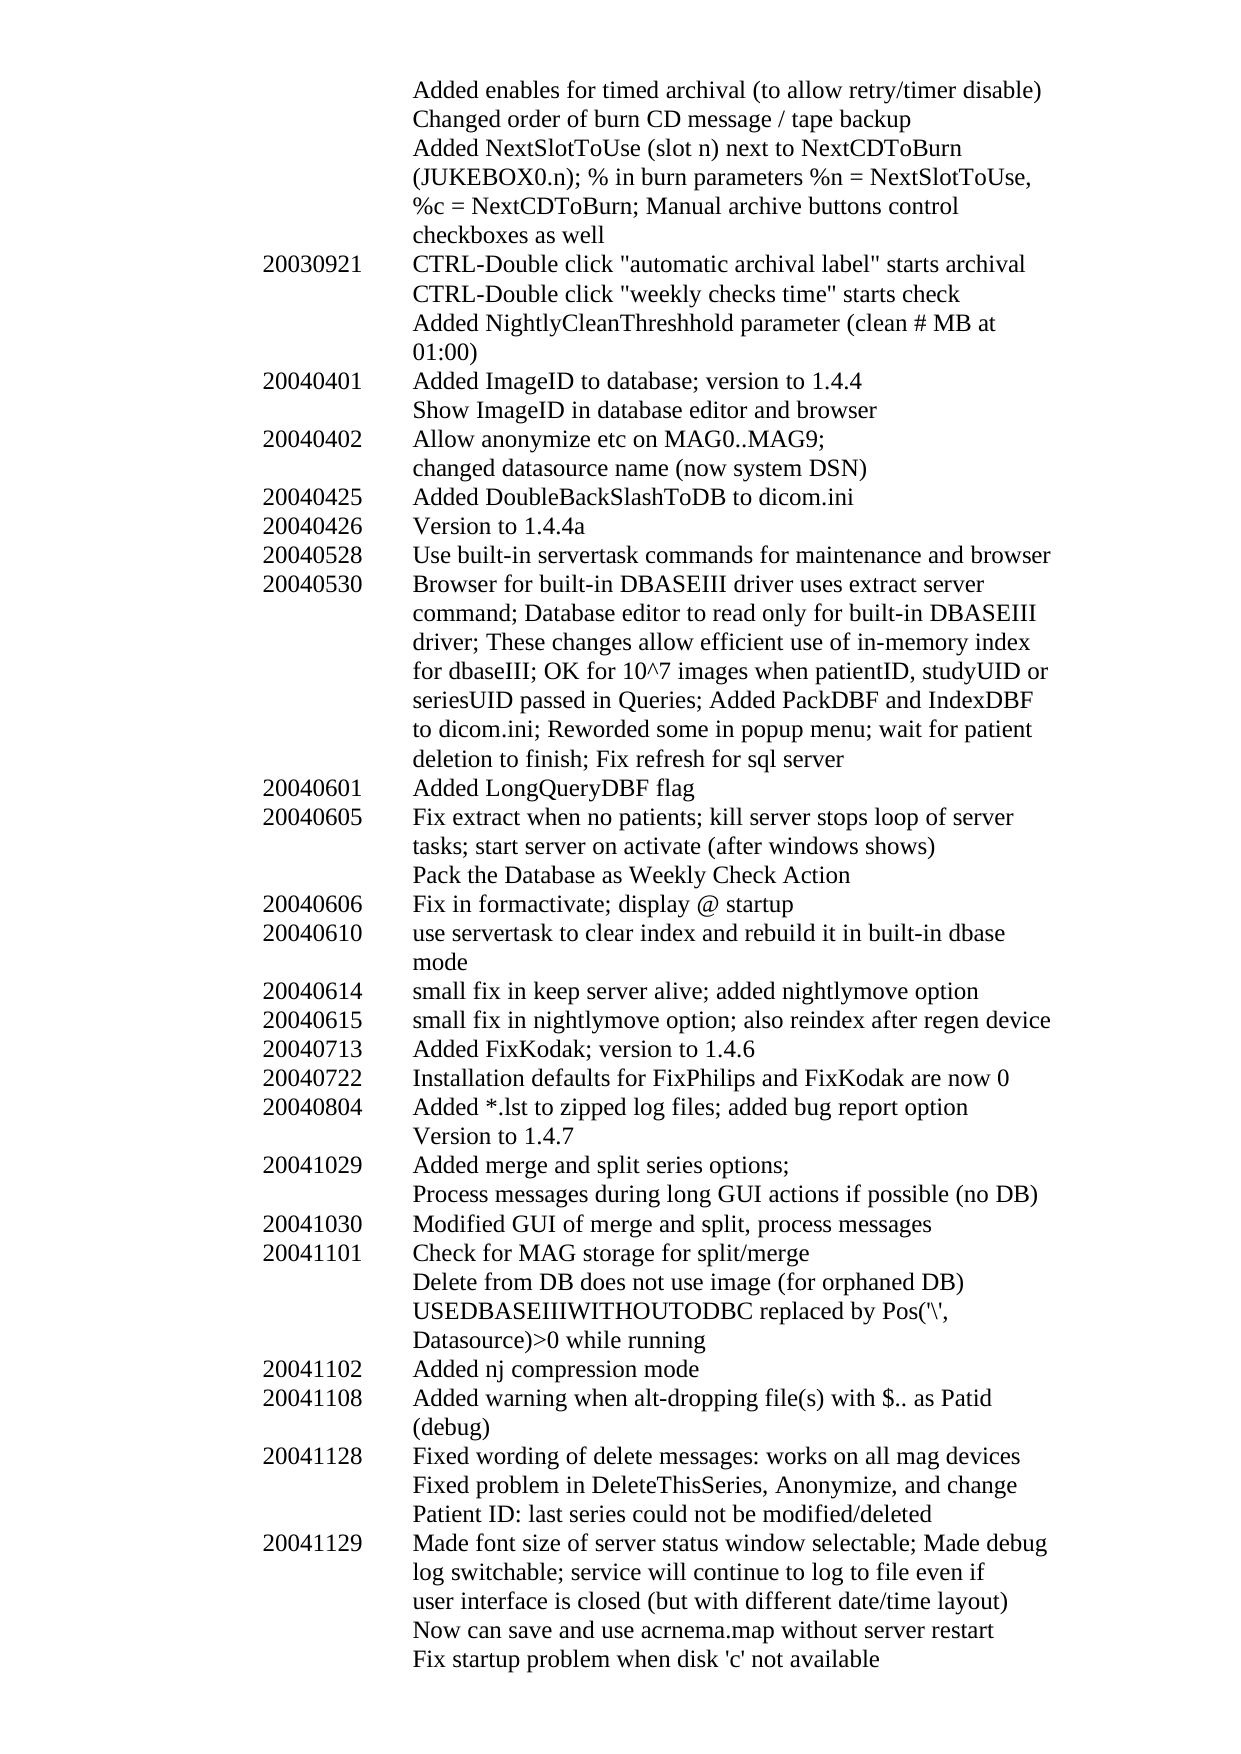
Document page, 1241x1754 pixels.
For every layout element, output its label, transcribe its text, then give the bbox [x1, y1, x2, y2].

text Fix startup problem when disk 'c' not available [337, 1644, 1053, 1673]
text 20041030 Modified GUI of merge and split, process messages [187, 1208, 1053, 1237]
text 20040401 Added ImageID to database; version to 1.4.4 [187, 366, 1053, 395]
text 20041029 Added merge and split series options; [187, 1150, 1053, 1179]
text Delete from DB does not use image (for orphaned DB) [337, 1267, 1053, 1296]
text 20040530 Browser for built-in DBASEIII driver uses extract server [187, 569, 1053, 598]
text 20040606 Fix in formactivate; display @ startup [187, 889, 1053, 918]
text 20041108 Added warning when alt-dropping file(s) with $.. as Patid (debug) [262, 1383, 1053, 1441]
text 20040605 Fix extract when no patients; kill server stops loop of server tasks; start server on activate (after windows shows) [262, 802, 1053, 860]
text Pack the Database as Weekly Check Action [337, 860, 1053, 889]
text 20040528 Use built-in servertask commands for maintenance and browser [187, 540, 1053, 569]
text 20040804 Added *.lst to zipped log files; added bug report option [187, 1092, 1053, 1121]
text Fixed problem in DeleteThisSeries, Anonymize, and change [337, 1470, 1053, 1499]
text 20041129 Made font size of server status window selectable; Made debug [187, 1528, 1053, 1557]
text 20040402 Allow anonymize etc on MAG0..MAG9; [187, 424, 1053, 453]
text Changed order of burn CD message / tape backup [337, 104, 1053, 133]
text 20041128 Fixed wording of delete messages: works on all mag devices [187, 1441, 1053, 1470]
text 20041101 Check for MAG storage for split/merge [187, 1237, 1053, 1267]
text log switchable; service will continue to log to file even if [337, 1557, 1053, 1586]
text Process messages during long GUI actions if possible (no DB) [337, 1179, 1053, 1208]
text user interface is closed (but with different date/time layout) [337, 1586, 1053, 1615]
text 20040610 use servertask to clear index and rebuild it in built-in dbase [187, 918, 1053, 947]
text CTRL-Double click "weekly checks time" starts check [337, 278, 1053, 307]
text 20040425 Added DoubleBackSlashToDB to dicom.ini [187, 482, 1053, 511]
text 20040601 Added LongQueryDBF flag [187, 772, 1053, 802]
text 20040615 small fix in nightlymove option; also reindex after regen device [187, 1005, 1053, 1034]
text 20030921 CTRL-Double click "automatic archival label" starts archival [187, 249, 1053, 278]
text mode [337, 947, 1053, 976]
text 20041102 Added nj compression mode [187, 1354, 1053, 1383]
text Added NightlyCleanThreshhold parameter (clean # MB at 01:00) [412, 307, 1053, 366]
text 20040713 Added FixKodak; version to 1.4.6 [187, 1034, 1053, 1063]
text Patient ID: last series could not be modified/deleted [337, 1499, 1053, 1528]
text Show ImageID in database editor and browser [337, 395, 1053, 424]
text Version to 1.4.7 [337, 1121, 1053, 1150]
text 20040426 Version to 1.4.4a [187, 511, 1053, 540]
text command; Database editor to read only for built-in DBASEIII driver; These changes allow efficient use of in-memory index for dbaseIII; OK for 10^7 images when patientID, studyUID or seriesUID passed in Queries; Added PackDBF and IndexDBF to dicom.ini; Reworded some in popup menu; wait for patient deletion to finish; Fix refresh for sql server [412, 598, 1053, 772]
text 20040614 small fix in keep server alive; added nightlymove option [187, 976, 1053, 1005]
text changed datasource name (now system DSN) [337, 453, 1053, 482]
text Added enables for timed archival (to allow retry/timer disable) [337, 75, 1053, 104]
text USEDBASEIIIWITHOUTODBC replaced by Pos('\', Datasource)>0 while running [412, 1296, 1053, 1354]
text Added NextSlotToUse (slot n) next to NextCDToBurn (JUKEBOX0.n); % in burn parameters %n = NextSlotToUse, %c = NextCDToBurn; Manual archive buttons control checkboxes as well [412, 133, 1053, 249]
text Now can save and use acrnema.map without server restart [337, 1615, 1053, 1644]
text 20040722 Installation defaults for FixPhilips and FixKodak are now 0 [187, 1063, 1053, 1092]
